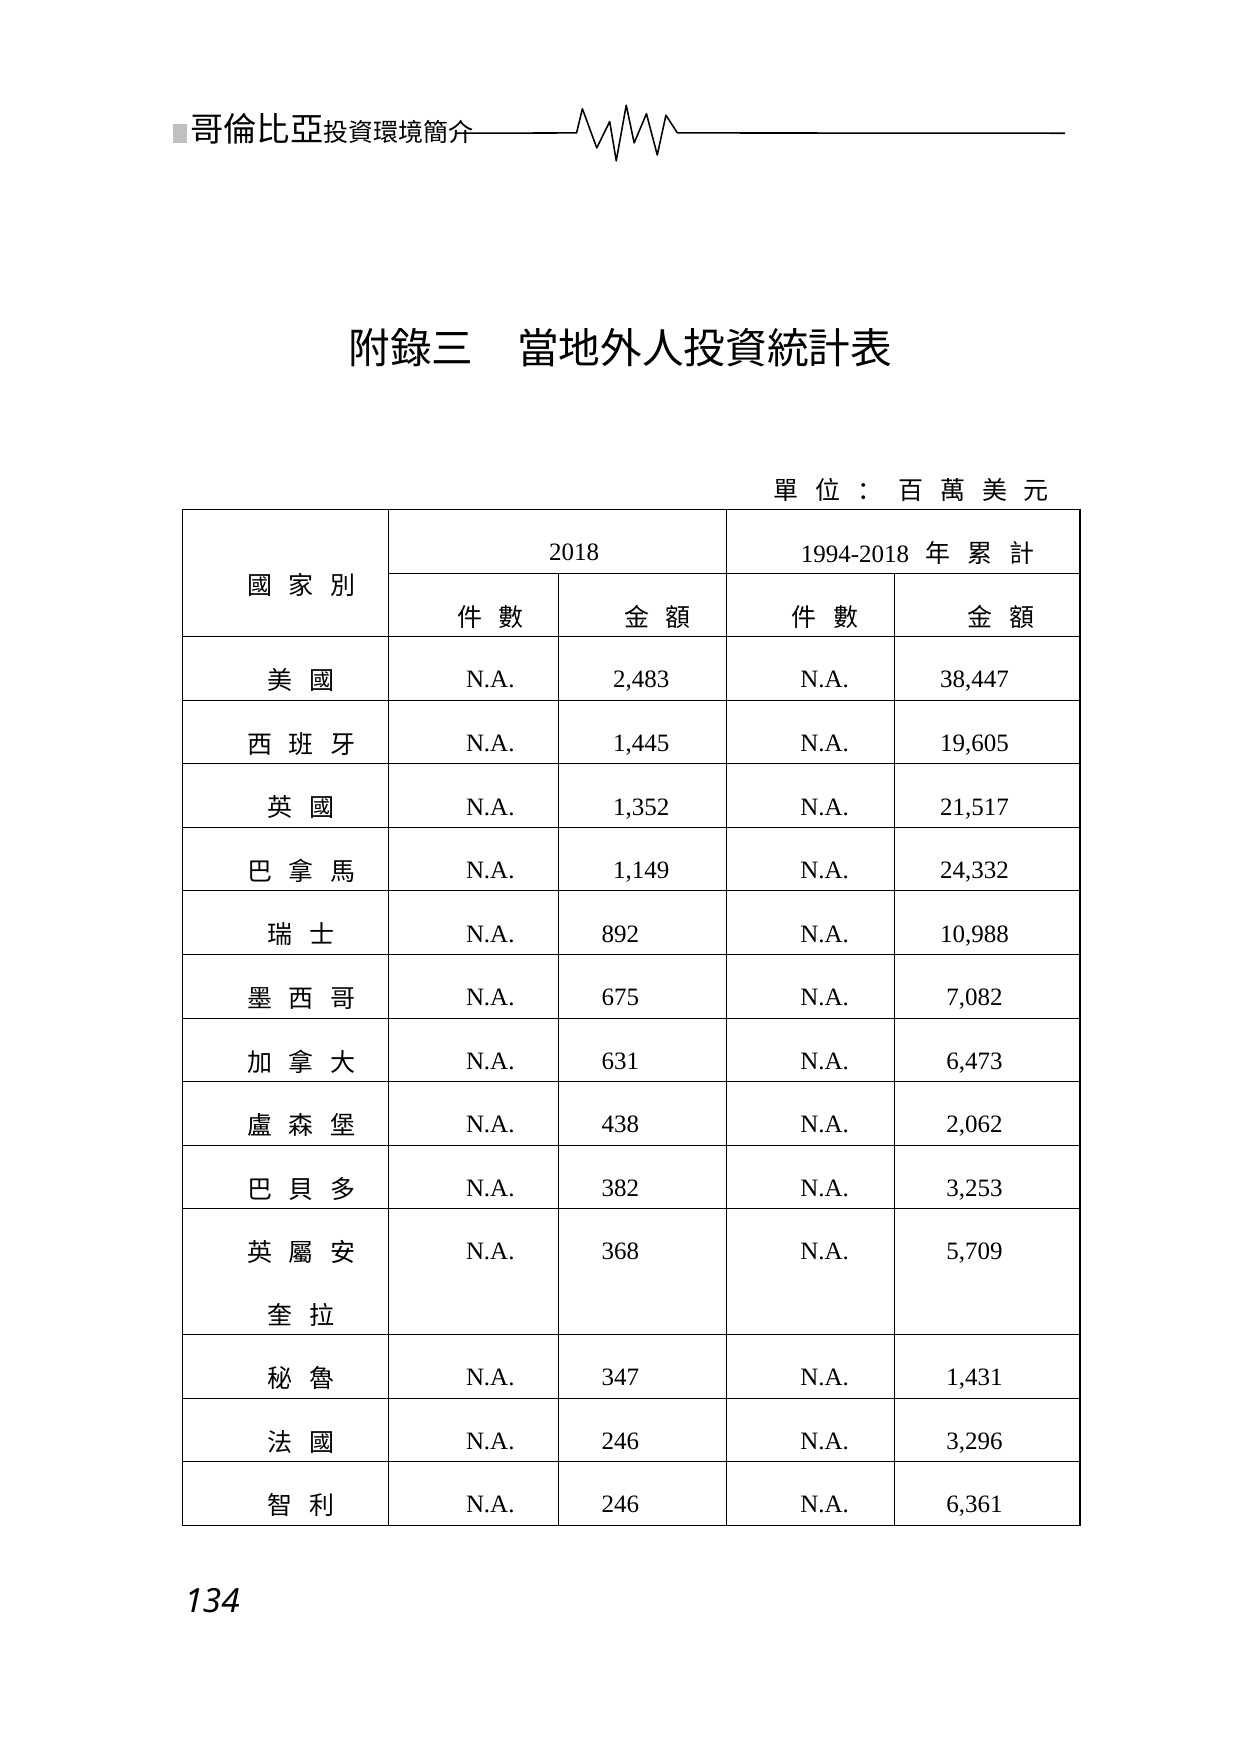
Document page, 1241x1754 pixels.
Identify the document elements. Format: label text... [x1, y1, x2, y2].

table_cell N.A. [727, 891, 894, 954]
table_cell 24,332 [895, 828, 1079, 890]
table_cell 6,361 [895, 1462, 1079, 1525]
table_cell N.A. [727, 637, 894, 700]
table_cell 3,253 [895, 1146, 1079, 1208]
table_cell N.A. [727, 1082, 894, 1144]
table_cell 38,447 [895, 637, 1079, 700]
table_cell N.A. [727, 764, 894, 827]
table_cell 368 [559, 1209, 726, 1334]
table_cell 631 [559, 1019, 726, 1081]
table_cell 英屬安奎拉 [183, 1209, 388, 1334]
table_cell N.A. [727, 1335, 894, 1398]
table_cell 秘魯 [183, 1335, 388, 1398]
table_cell 瑞士 [183, 891, 388, 954]
table_cell N.A. [389, 701, 558, 763]
table_cell 246 [559, 1462, 726, 1525]
table_cell 英國 [183, 764, 388, 827]
table_cell 件數 [389, 574, 558, 636]
table_header 1994-2018年累計 [727, 510, 1079, 573]
table_cell N.A. [389, 1399, 558, 1461]
table_cell N.A. [389, 764, 558, 827]
table_cell 金額 [559, 574, 726, 636]
text 單位：百萬美元 [183, 447, 1057, 509]
table_cell N.A. [727, 1209, 894, 1334]
table_cell N.A. [727, 1462, 894, 1525]
table_cell 法國 [183, 1399, 388, 1461]
table_cell 3,296 [895, 1399, 1079, 1461]
table_cell 墨西哥 [183, 955, 388, 1017]
table_cell 1,445 [559, 701, 726, 763]
table_cell 美國 [183, 637, 388, 700]
table_cell 21,517 [895, 764, 1079, 827]
table_cell 西班牙 [183, 701, 388, 763]
table_cell 2,483 [559, 637, 726, 700]
table_cell N.A. [389, 637, 558, 700]
table_cell 2,062 [895, 1082, 1079, 1144]
table_cell N.A. [389, 1335, 558, 1398]
table_cell 7,082 [895, 955, 1079, 1017]
table_cell 5,709 [895, 1209, 1079, 1334]
table_cell N.A. [389, 828, 558, 890]
table_cell N.A. [727, 955, 894, 1017]
table_cell N.A. [727, 1399, 894, 1461]
table_cell N.A. [389, 1462, 558, 1525]
table_cell 1,149 [559, 828, 726, 890]
table_cell N.A. [389, 1019, 558, 1081]
table_cell 438 [559, 1082, 726, 1144]
table_cell N.A. [389, 1146, 558, 1208]
table_cell 巴拿馬 [183, 828, 388, 890]
table_cell N.A. [389, 891, 558, 954]
table_cell 巴貝多 [183, 1146, 388, 1208]
table_cell N.A. [389, 955, 558, 1017]
table_cell 1,431 [895, 1335, 1079, 1398]
table_cell N.A. [389, 1082, 558, 1144]
table_cell 件數 [727, 574, 894, 636]
table_cell 10,988 [895, 891, 1079, 954]
table_cell N.A. [727, 828, 894, 890]
table_header 國家別 [183, 510, 388, 636]
table_cell 19,605 [895, 701, 1079, 763]
table_cell 金額 [895, 574, 1079, 636]
table_cell 246 [559, 1399, 726, 1461]
text 附錄三 當地外人投資統計表 [183, 304, 1058, 366]
table_cell 675 [559, 955, 726, 1017]
table_cell 盧森堡 [183, 1082, 388, 1144]
table_cell N.A. [389, 1209, 558, 1334]
table_cell 6,473 [895, 1019, 1079, 1081]
table_cell N.A. [727, 1019, 894, 1081]
table_cell 892 [559, 891, 726, 954]
table_cell 1,352 [559, 764, 726, 827]
table_header 2018 [389, 510, 726, 573]
table_cell 加拿大 [183, 1019, 388, 1081]
table_cell 347 [559, 1335, 726, 1398]
table_cell 382 [559, 1146, 726, 1208]
table_cell N.A. [727, 1146, 894, 1208]
table_cell 智利 [183, 1462, 388, 1525]
table_cell N.A. [727, 701, 894, 763]
